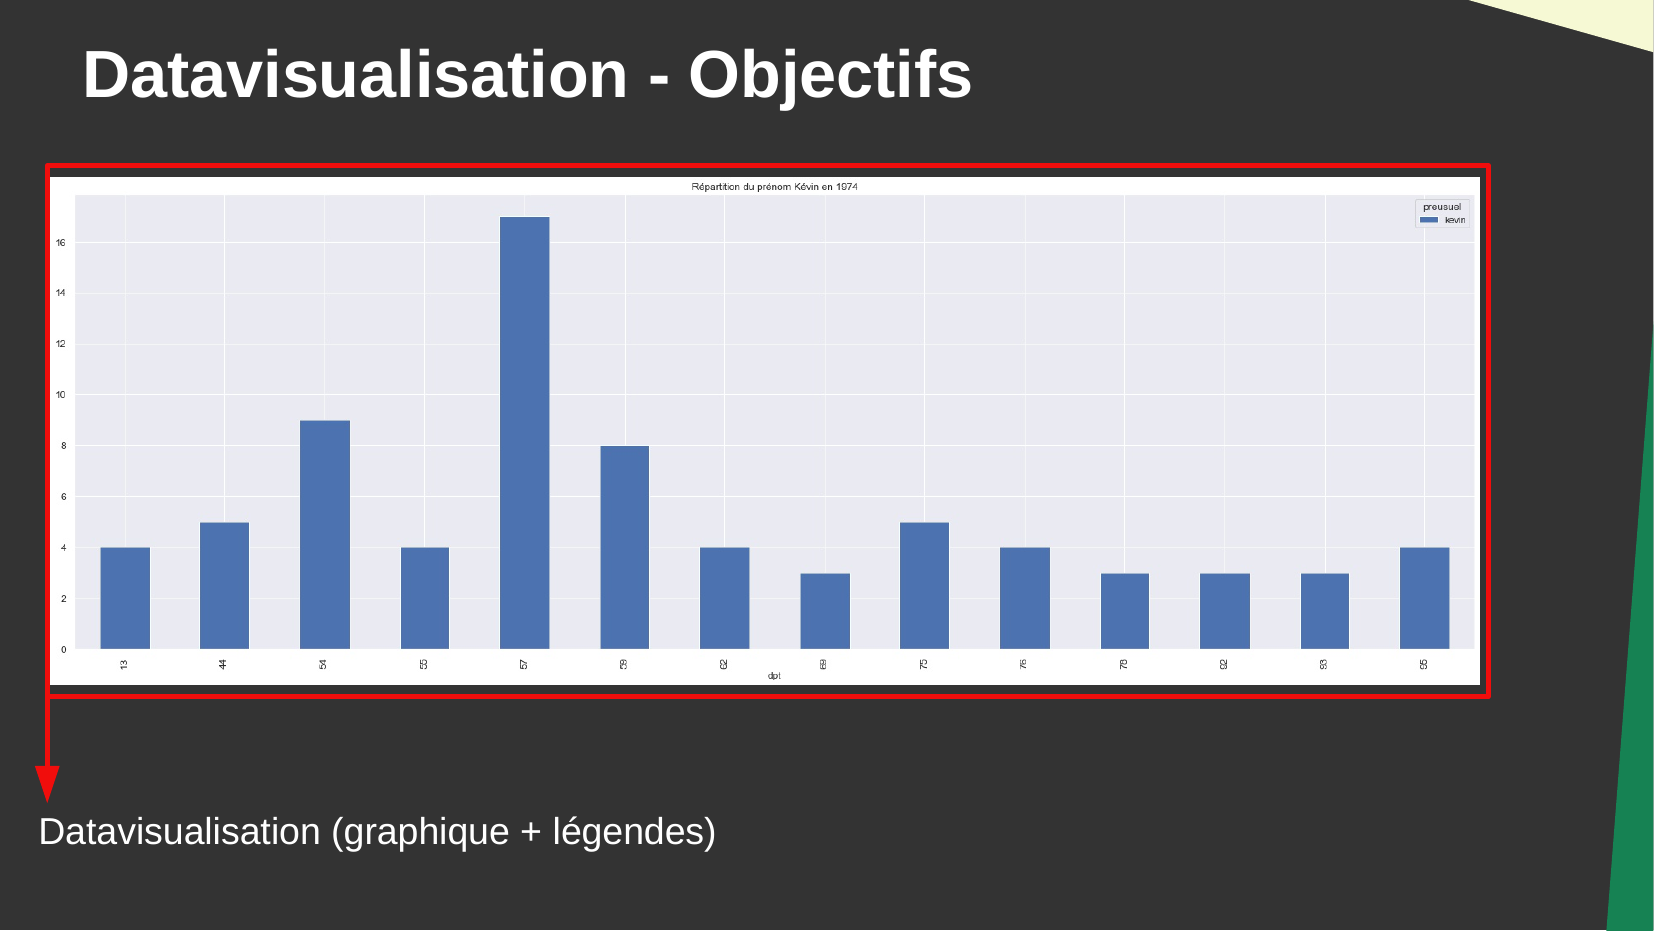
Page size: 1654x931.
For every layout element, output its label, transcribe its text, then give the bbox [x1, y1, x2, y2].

title Datavisualisation - Objectifs [82, 37, 1571, 122]
text_box [1468, 0, 1654, 53]
text_box Datavisualisation (graphique + légendes) [23, 803, 733, 860]
text_box [1606, 314, 1654, 931]
picture [50, 177, 1480, 686]
